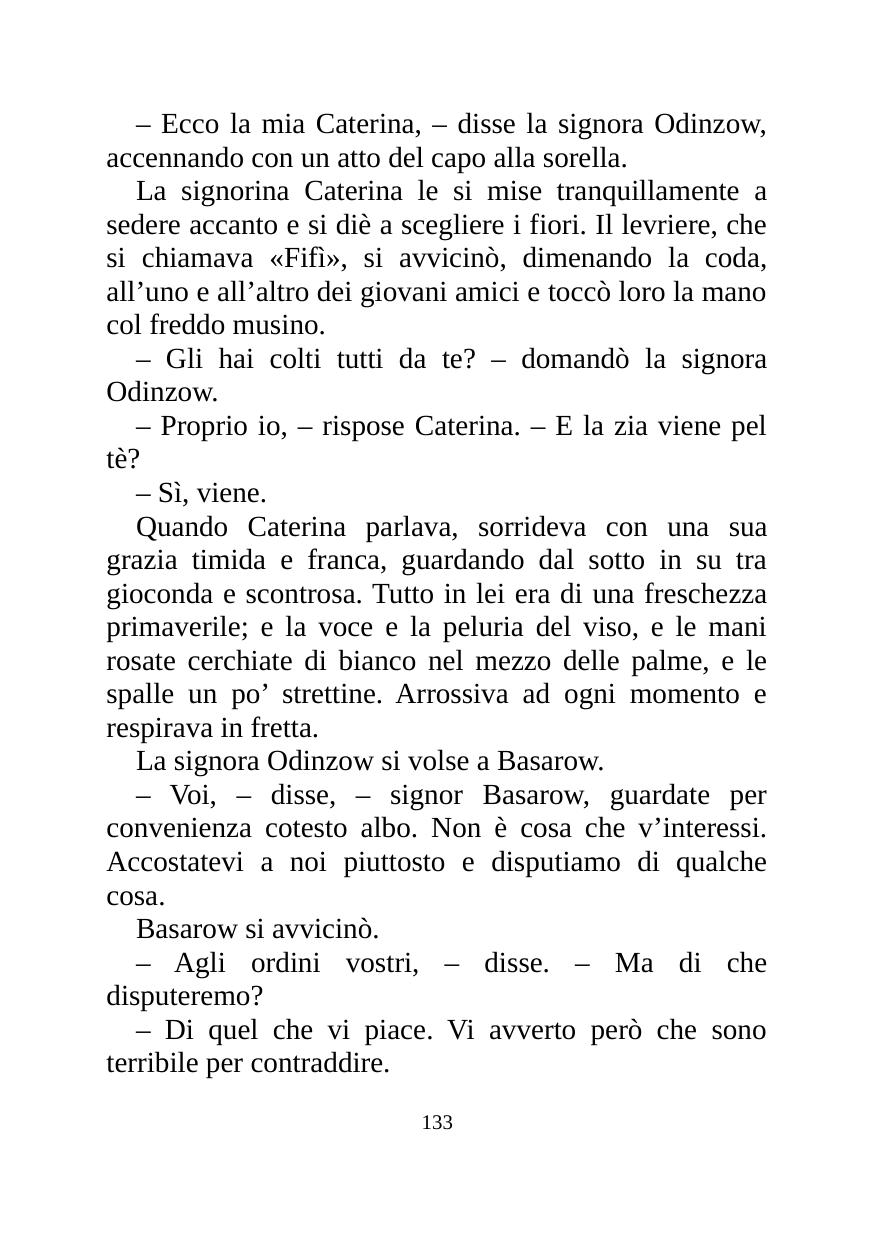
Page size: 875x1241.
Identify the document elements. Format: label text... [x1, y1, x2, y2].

text – Ecco la mia Caterina, – disse la signora Odinzow, accennando con un atto del capo alla sorella. [106, 106, 768, 173]
text – Agli ordini vostri, – disse. – Ma di che disputeremo? [106, 945, 768, 1012]
text Basarow si avvicinò. [106, 911, 768, 945]
text – Di quel che vi piace. Vi avverto però che sono terribile per contraddire. [106, 1012, 768, 1079]
text – Gli hai colti tutti da te? – domandò la signora Odinzow. [106, 341, 768, 408]
text La signora Odinzow si volse a Basarow. [106, 743, 768, 777]
text – Proprio io, – rispose Caterina. – E la zia viene pel tè? [106, 408, 768, 475]
text – Voi, – disse, – signor Basarow, guardate per convenienza cotesto albo. Non è cosa che v’interessi. Accostatevi a noi piuttosto e disputiamo di qualche cosa. [106, 777, 768, 911]
text – Sì, viene. [106, 475, 768, 509]
text Quando Caterina parlava, sorrideva con una sua grazia timida e franca, guardando dal sotto in su tra gioconda e scontrosa. Tutto in lei era di una freschezza primaverile; e la voce e la peluria del viso, e le mani rosate cerchiate di bianco nel mezzo delle palme, e le spalle un po’ strettine. Arrossiva ad ogni momento e respirava in fretta. [106, 509, 768, 743]
text La signorina Caterina le si mise tranquillamente a sedere accanto e si diè a scegliere i fiori. Il levriere, che si chiamava «Fifì», si avvicinò, dimenando la coda, all’uno e all’altro dei giovani amici e toccò loro la mano col freddo musino. [106, 173, 768, 341]
